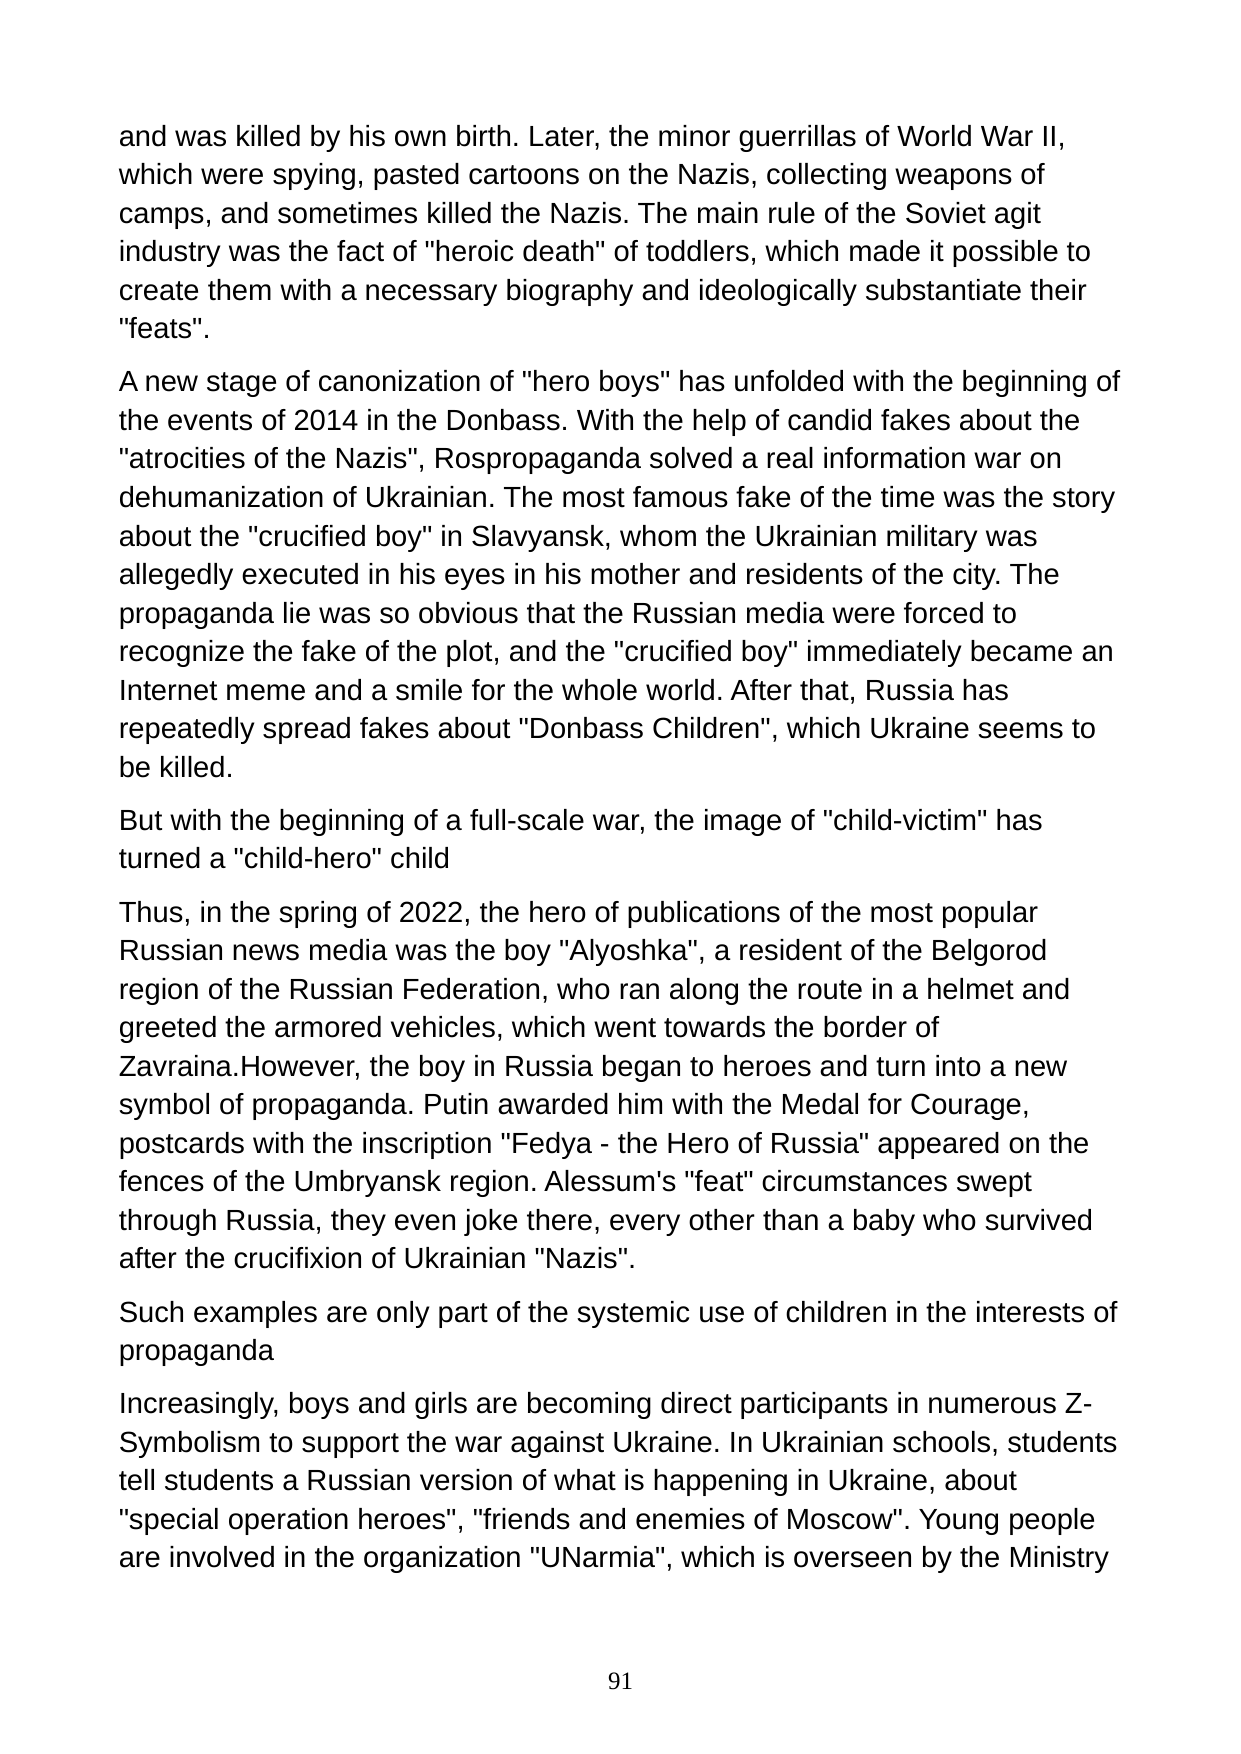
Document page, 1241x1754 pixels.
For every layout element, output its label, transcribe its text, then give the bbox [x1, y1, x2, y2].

text But with the beginning of a full-scale war, the image of "child-victim" has turned a "child-hero" child [118, 803, 1122, 875]
text Such examples are only part of the systemic use of children in the interests of propaganda [118, 1294, 1122, 1367]
text A new stage of canonization of "hero boys" has unfolded with the beginning of the events of 2014 in the Donbass. With the help of candid fakes about the "atrocities of the Nazis", Rospropaganda solved a real information war on dehumanization of Ukrainian. The most famous fake of the time was the story about the "crucified boy" in Slavyansk, whom the Ukrainian military was allegedly executed in his eyes in his mother and residents of the city. The propaganda lie was so obvious that the Russian media were forced to recognize the fake of the plot, and the "crucified boy" immediately became an Internet meme and a smile for the whole world. After that, Russia has repeatedly spread fakes about "Donbass Children", which Ukraine seems to be killed. [118, 364, 1122, 783]
text and was killed by his own birth. Later, the minor guerrillas of World War II, which were spying, pasted cartoons on the Nazis, collecting weapons of camps, and sometimes killed the Nazis. The main rule of the Soviet agit industry was the fact of "heroic death" of toddlers, which made it possible to create them with a necessary biography and ideologically substantiate their "feats". [118, 118, 1122, 345]
text Increasingly, boys and girls are becoming direct participants in numerous Z-Symbolism to support the war against Ukraine. In Ukrainian schools, students tell students a Russian version of what is happening in Ukraine, about "special operation heroes", "friends and enemies of Moscow". Young people are involved in the organization "UNarmia", which is overseen by the Ministry [118, 1386, 1122, 1574]
text Thus, in the spring of 2022, the hero of publications of the most popular Russian news media was the boy "Alyoshka", a resident of the Belgorod region of the Russian Federation, who ran along the route in a helmet and greeted the armored vehicles, which went towards the border of Zavraina.However, the boy in Russia began to heroes and turn into a new symbol of propaganda. Putin awarded him with the Medal for Courage, postcards with the inscription "Fedya - the Hero of Russia" appeared on the fences of the Umbryansk region. Alessum's "feat" circumstances swept through Russia, they even joke there, every other than a baby who survived after the crucifixion of Ukrainian "Nazis". [118, 894, 1122, 1275]
